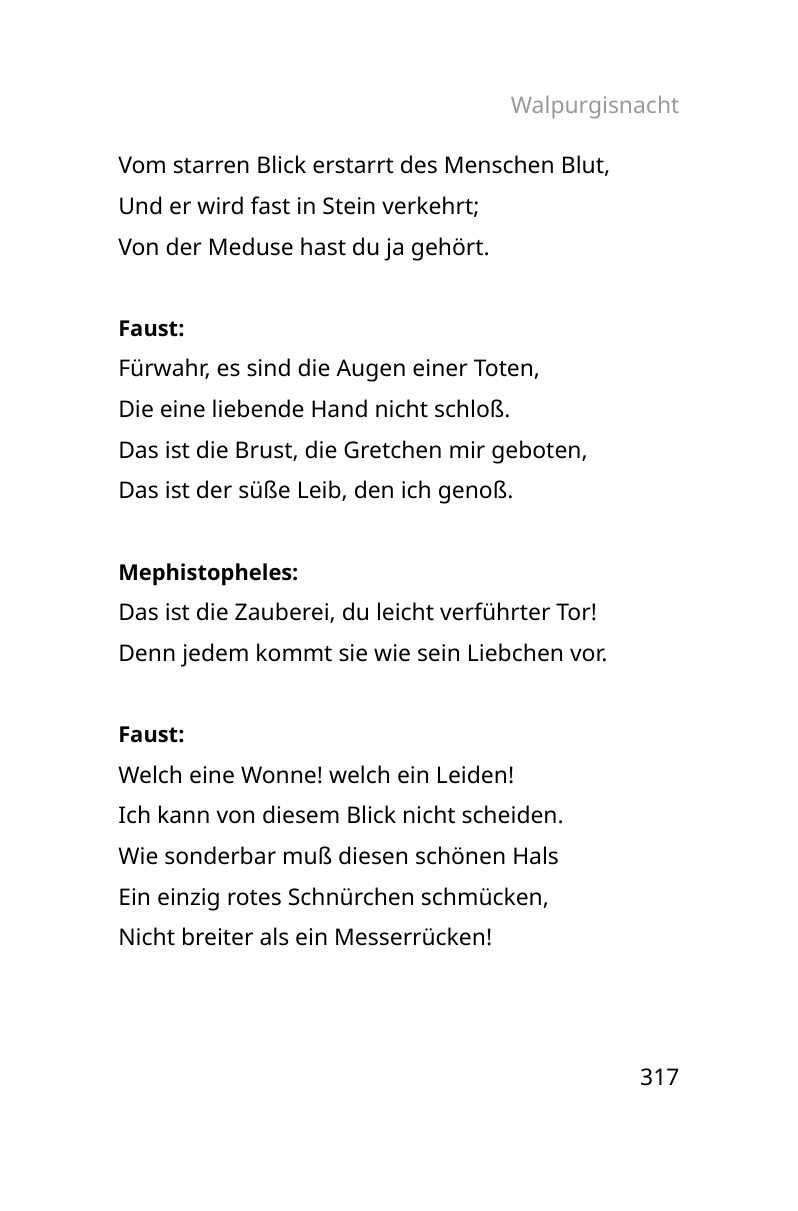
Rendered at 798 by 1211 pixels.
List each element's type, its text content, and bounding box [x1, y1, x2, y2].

text Faust: Fürwahr, es sind die Augen einer Toten, Die eine liebende Hand nicht schloß. Das ist die Brust, die Gretchen mir geboten, Das ist der süße Leib, den ich genoß. [118, 289, 679, 506]
text Mephistopheles: Das ist die Zauberei, du leicht verführter Tor! Denn jedem kommt sie wie sein Liebchen vor. [118, 533, 679, 668]
text Faust: Welch eine Wonne! welch ein Leiden! Ich kann von diesem Blick nicht scheiden. Wie sonderbar muß diesen schönen Hals Ein einzig rotes Schnürchen schmücken, Nicht breiter als ein Messerrücken! [118, 695, 679, 952]
text Vom starren Blick erstarrt des Menschen Blut, Und er wird fast in Stein verkehrt; Von der Meduse hast du ja gehört. [118, 149, 679, 262]
